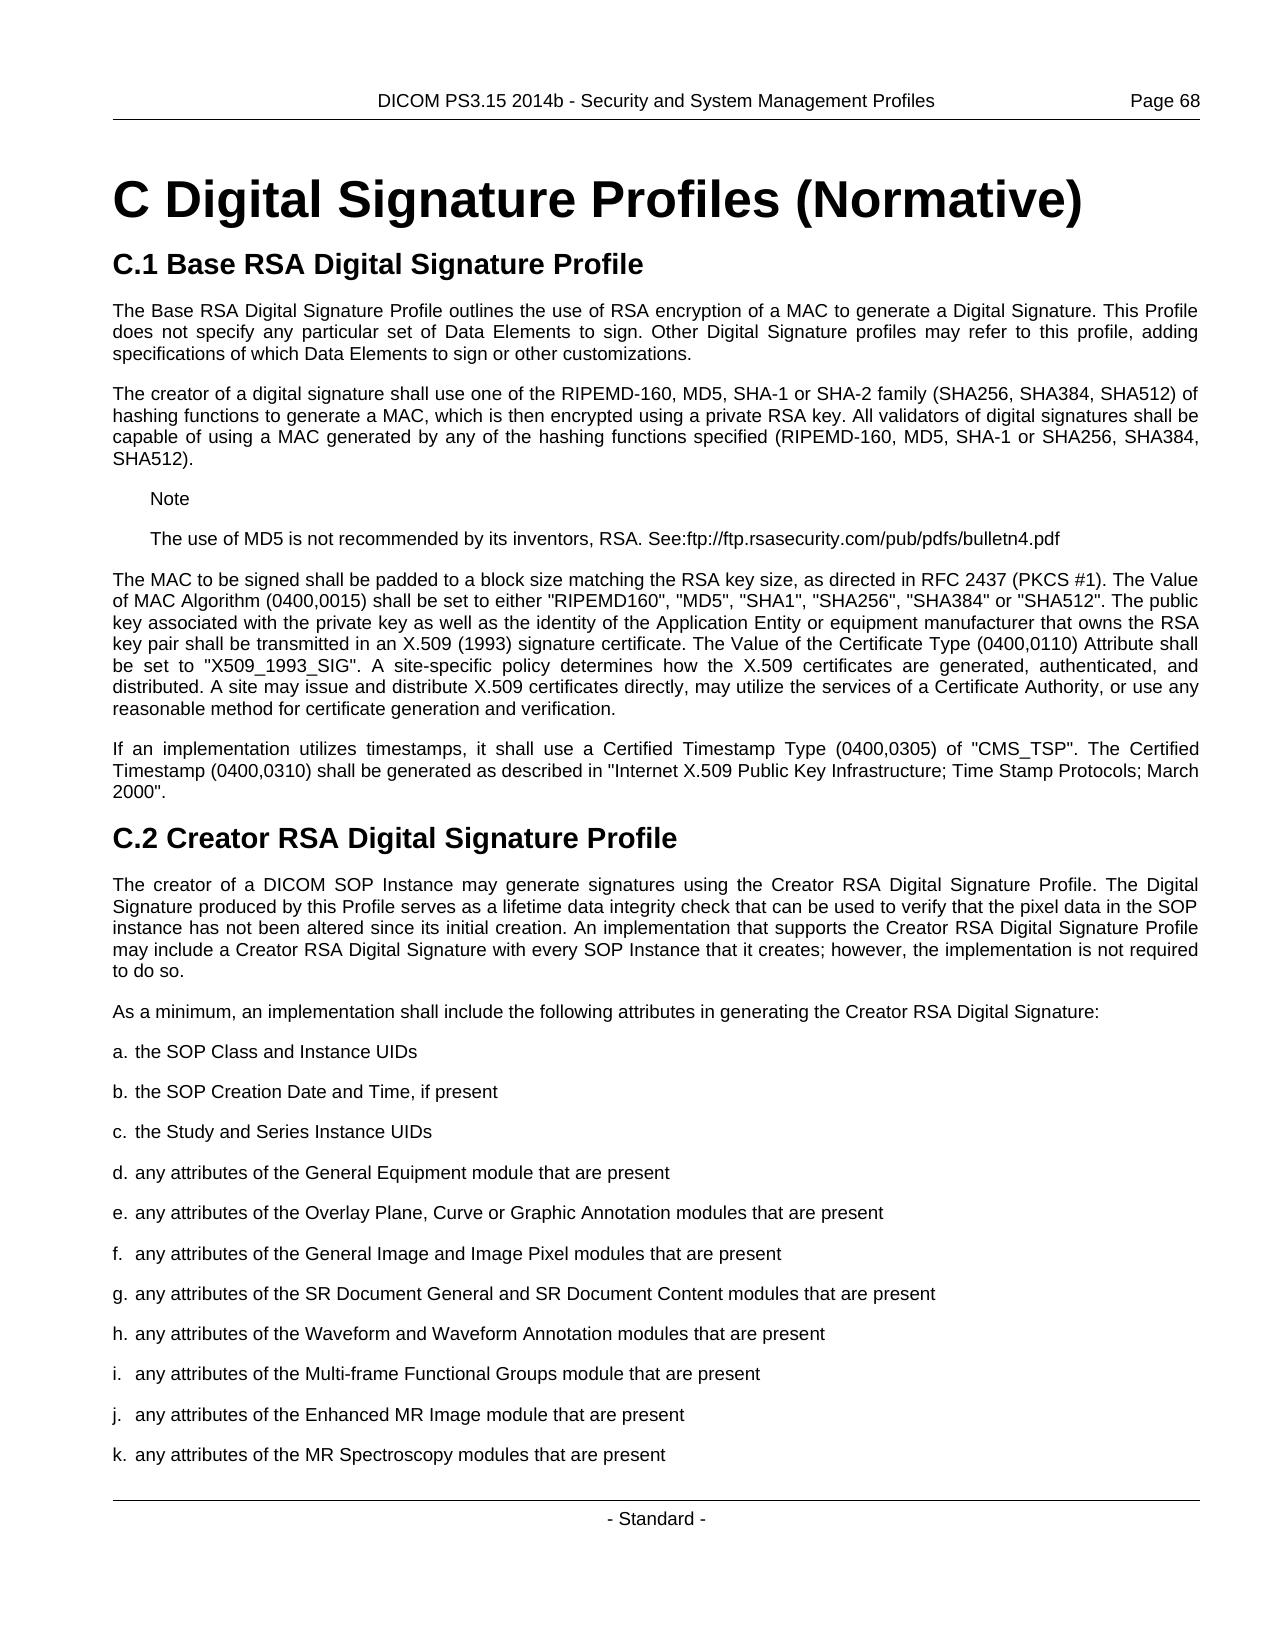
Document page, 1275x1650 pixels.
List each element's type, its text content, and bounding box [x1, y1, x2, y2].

text C.1 Base RSA Digital Signature Profile [112, 247, 1200, 281]
list any attributes of the Multi-frame Functional Groups module that are present [112, 1363, 1200, 1385]
text The creator of a DICOM SOP Instance may generate signatures using the Creator RSA Digital Signature Profile. The Digital Signature produced by this Profile serves as a lifetime data integrity check that can be used to verify that the pixel data in the SOP instance has not been altered since its initial creation. An implementation that supports the Creator RSA Digital Signature Profile may include a Creator RSA Digital Signature with every SOP Instance that it creates; however, the implementation is not required to do so. [112, 874, 1200, 982]
text C Digital Signature Profiles (Normative) [112, 169, 1200, 228]
text If an implementation utilizes timestamps, it shall use a Certified Timestamp Type (0400,0305) of "CMS_TSP". The Certified Timestamp (0400,0310) shall be generated as described in "Internet X.509 Public Key Infrastructure; Time Stamp Protocols; March 2000". [112, 738, 1200, 803]
text The Base RSA Digital Signature Profile outlines the use of RSA encryption of a MAC to generate a Digital Signature. This Profile does not specify any particular set of Data Elements to sign. Other Digital Signature profiles may refer to this profile, adding specifications of which Data Elements to sign or other customizations. [112, 299, 1200, 364]
list any attributes of the SR Document General and SR Document Content modules that are present [112, 1283, 1200, 1304]
list the SOP Creation Date and Time, if present [112, 1081, 1200, 1103]
list any attributes of the Waveform and Waveform Annotation modules that are present [112, 1323, 1200, 1344]
list any attributes of the General Equipment module that are present [112, 1162, 1200, 1183]
list any attributes of the MR Spectroscopy modules that are present [112, 1444, 1200, 1465]
text C.2 Creator RSA Digital Signature Profile [112, 822, 1200, 855]
text Note [150, 488, 1162, 509]
list the Study and Series Instance UIDs [112, 1121, 1200, 1143]
text The use of MD5 is not recommended by its inventors, RSA. See:ftp://ftp.rsasecurity.com/pub/pdfs/bulletn4.pdf [150, 528, 1162, 550]
list any attributes of the General Image and Image Pixel modules that are present [112, 1242, 1200, 1264]
list any attributes of the Overlay Plane, Curve or Graphic Annotation modules that are present [112, 1202, 1200, 1223]
list any attributes of the Enhanced MR Image module that are present [112, 1403, 1200, 1425]
text The creator of a digital signature shall use one of the RIPEMD-160, MD5, SHA-1 or SHA-2 family (SHA256, SHA384, SHA512) of hashing functions to generate a MAC, which is then encrypted using a private RSA key. All validators of digital signatures shall be capable of using a MAC generated by any of the hashing functions specified (RIPEMD-160, MD5, SHA-1 or SHA256, SHA384, SHA512). [112, 383, 1200, 469]
text The MAC to be signed shall be padded to a block size matching the RSA key size, as directed in RFC 2437 (PKCS #1). The Value of MAC Algorithm (0400,0015) shall be set to either "RIPEMD160", "MD5", "SHA1", "SHA256", "SHA384" or "SHA512". The public key associated with the private key as well as the identity of the Application Entity or equipment manufacturer that owns the RSA key pair shall be transmitted in an X.509 (1993) signature certificate. The Value of the Certificate Type (0400,0110) Attribute shall be set to "X509_1993_SIG". A site-specific policy determines how the X.509 certificates are generated, authenticated, and distributed. A site may issue and distribute X.509 certificates directly, may utilize the services of a Certificate Authority, or use any reasonable method for certificate generation and verification. [112, 568, 1200, 719]
text As a minimum, an implementation shall include the following attributes in generating the Creator RSA Digital Signature: [112, 1000, 1200, 1022]
list the SOP Class and Instance UIDs [112, 1041, 1200, 1062]
